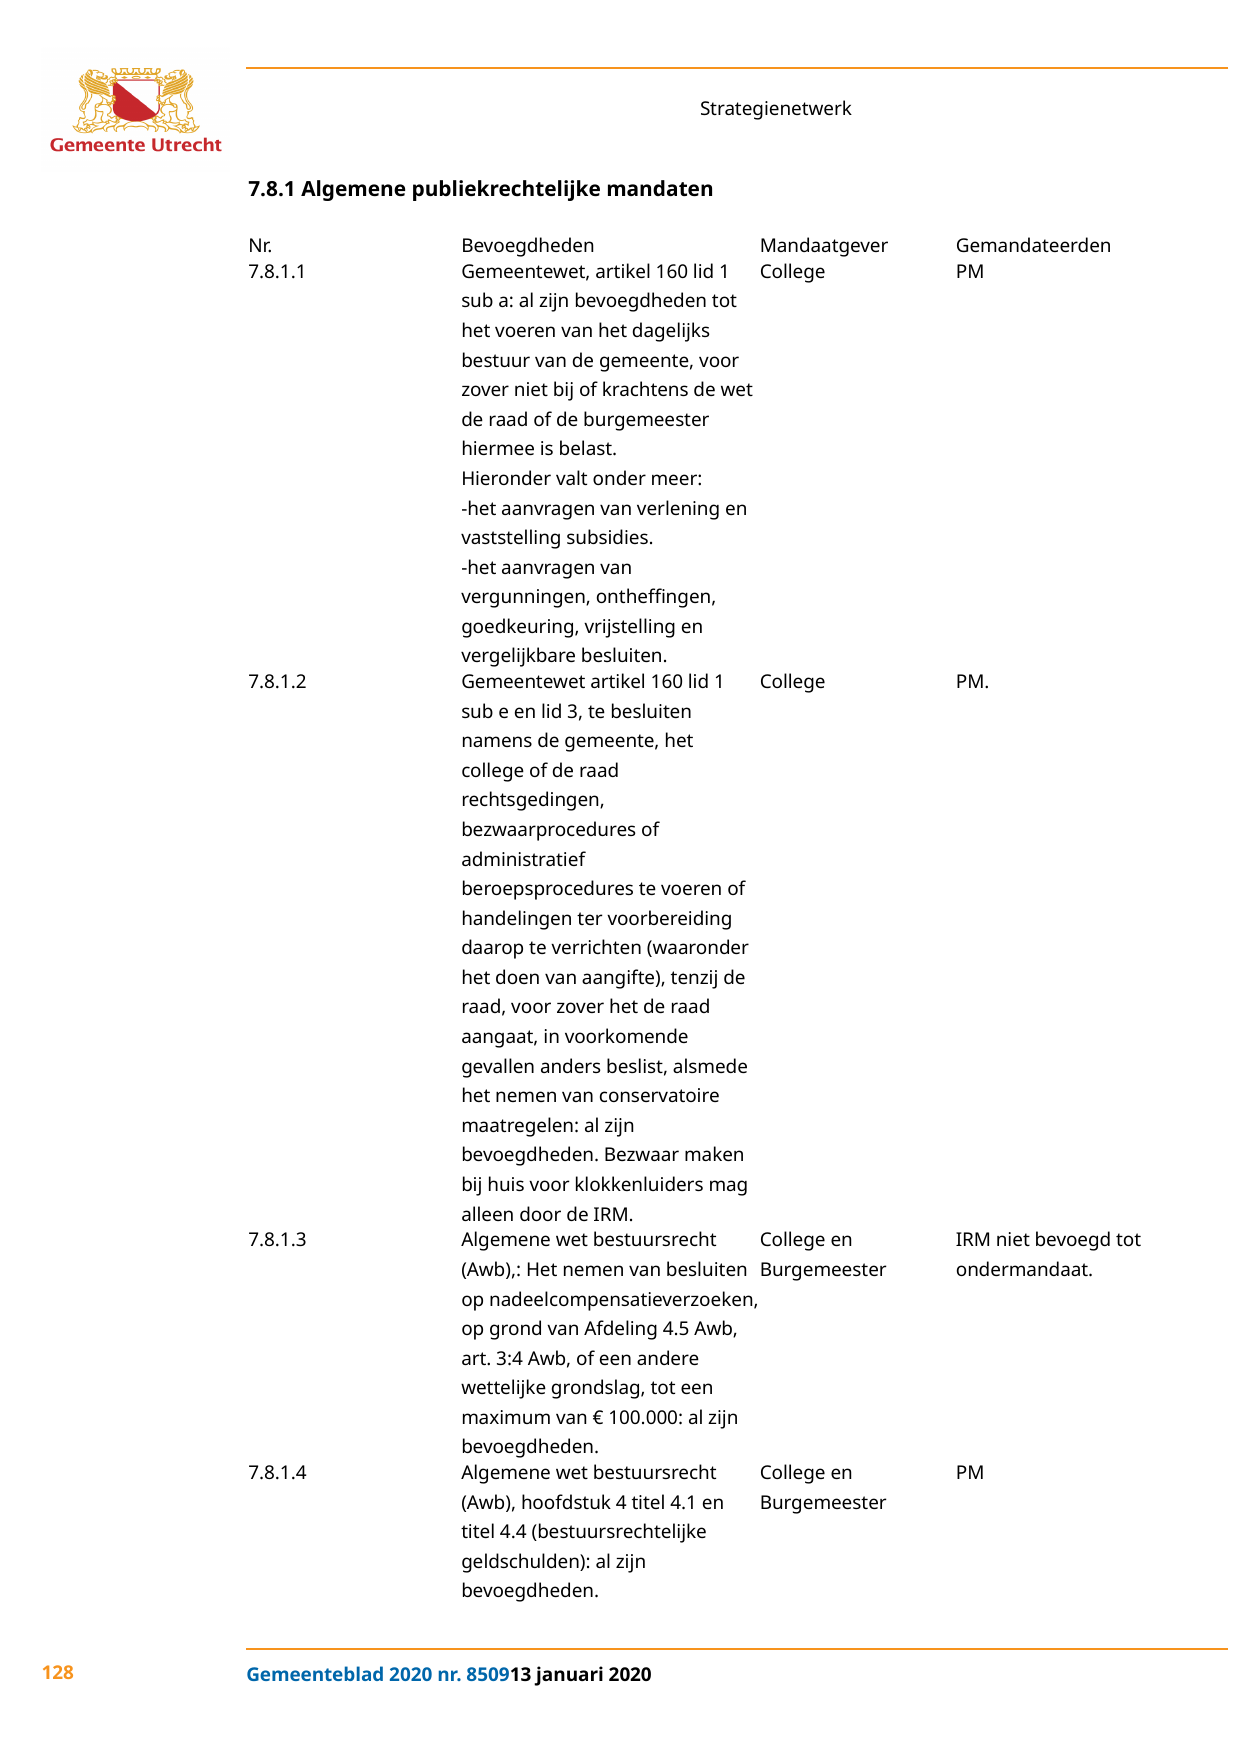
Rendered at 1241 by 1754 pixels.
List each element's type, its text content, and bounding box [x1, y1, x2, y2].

table_cell 7.8.1.3 [248, 1227, 461, 1459]
table_cell PM [956, 1459, 1152, 1603]
table_cell 7.8.1.2 [248, 668, 461, 1227]
table_cell 7.8.1.4 [248, 1459, 461, 1603]
table_cell College [760, 258, 956, 668]
table_header Bevoegdheden [461, 232, 759, 258]
table_cell College en Burgemeester [760, 1227, 956, 1459]
table_cell 7.8.1.1 [248, 258, 461, 668]
table_cell [248, 95, 700, 121]
table_cell College [760, 668, 956, 1227]
table_cell College en Burgemeester [760, 1459, 956, 1603]
text 7.8.1 Algemene publiekrechtelijke mandaten [248, 174, 1152, 203]
table_cell PM [956, 258, 1152, 668]
table_header Nr. [248, 232, 461, 258]
table_cell Algemene wet bestuursrecht (Awb),: Het nemen van besluiten op nadeelcompensatieverzoeken, op grond van Afdeling 4.5 Awb, art. 3:4 Awb, of een andere wettelijke grondslag, tot een maximum van € 100.000: al zijn bevoegdheden. [461, 1227, 759, 1459]
table_cell Algemene wet bestuursrecht (Awb), hoofdstuk 4 titel 4.1 en titel 4.4 (bestuursrechtelijke geldschulden): al zijn bevoegdheden. [461, 1459, 759, 1603]
table_header Gemandateerden [956, 232, 1152, 258]
table_cell Gemeentewet, artikel 160 lid 1 sub a: al zijn bevoegdheden tot het voeren van het dagelijks bestuur van de gemeente, voor zover niet bij of krachtens de wet de raad of de burgemeester hiermee is belast. Hieronder valt onder meer: -het aanvragen van verlening en vaststelling subsidies. -het aanvragen van vergunningen, ontheffingen, goedkeuring, vrijstelling en vergelijkbare besluiten. [461, 258, 759, 668]
table_cell Strategienetwerk [700, 95, 1152, 121]
picture [41, 47, 231, 172]
table_header Mandaatgever [760, 232, 956, 258]
table_cell PM. [956, 668, 1152, 1227]
table_cell IRM niet bevoegd tot ondermandaat. [956, 1227, 1152, 1459]
table_cell Gemeentewet artikel 160 lid 1 sub e en lid 3, te besluiten namens de gemeente, het college of de raad rechtsgedingen, bezwaarprocedures of administratief beroepsprocedures te voeren of handelingen ter voorbereiding daarop te verrichten (waaronder het doen van aangifte), tenzij de raad, voor zover het de raad aangaat, in voorkomende gevallen anders beslist, alsmede het nemen van conservatoire maatregelen: al zijn bevoegdheden. Bezwaar maken bij huis voor klokkenluiders mag alleen door de IRM. [461, 668, 759, 1227]
